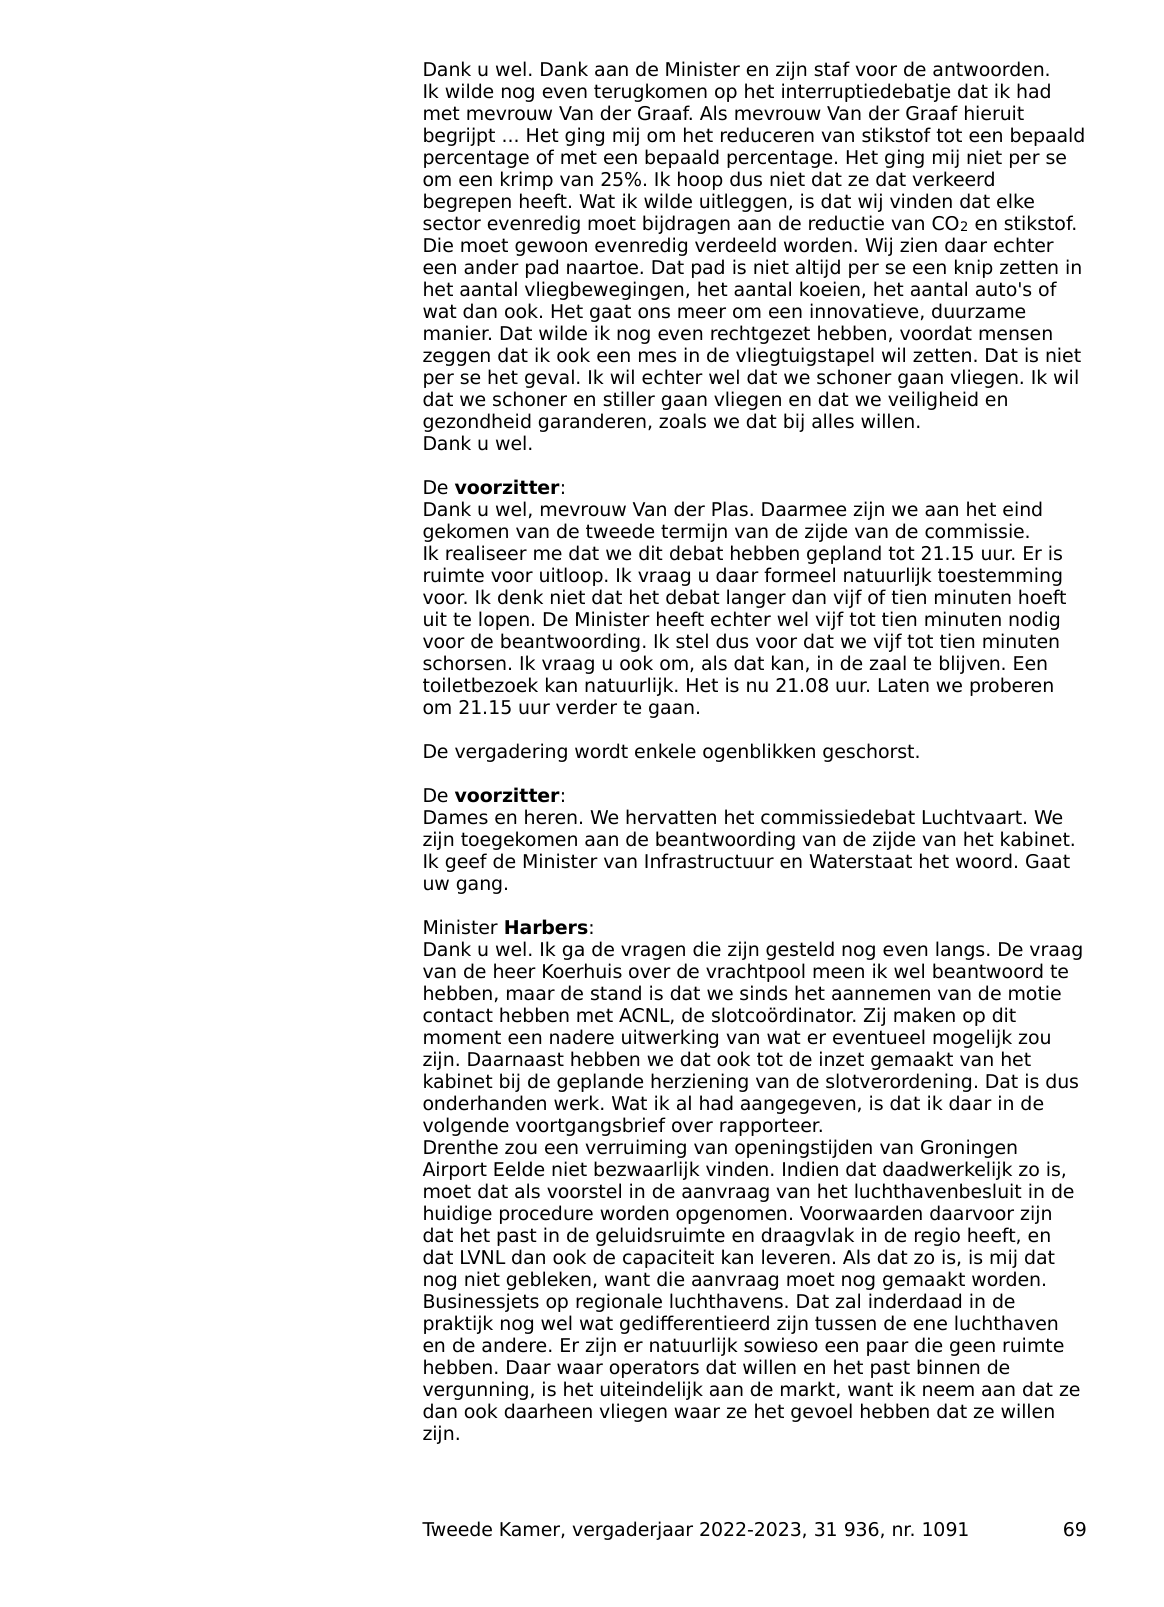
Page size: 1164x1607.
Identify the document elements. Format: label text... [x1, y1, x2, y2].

text De voorzitter: [422, 785, 1087, 807]
text Dames en heren. We hervatten het commissiedebat Luchtvaart. We zijn toegekomen aan de beantwoording van de zijde van het kabinet. Ik geef de Minister van Infrastructuur en Waterstaat het woord. Gaat uw gang. [422, 807, 1087, 895]
text Drenthe zou een verruiming van openingstijden van Groningen Airport Eelde niet bezwaarlijk vinden. Indien dat daadwerkelijk zo is, moet dat als voorstel in de aanvraag van het luchthavenbesluit in de huidige procedure worden opgenomen. Voorwaarden daarvoor zijn dat het past in de geluidsruimte en draagvlak in de regio heeft, en dat LVNL dan ook de capaciteit kan leveren. Als dat zo is, is mij dat nog niet gebleken, want die aanvraag moet nog gemaakt worden. [422, 1137, 1087, 1291]
text Dank u wel. Dank aan de Minister en zijn staf voor de antwoorden. [422, 59, 1087, 81]
text De voorzitter: [422, 477, 1087, 499]
text Dank u wel, mevrouw Van der Plas. Daarmee zijn we aan het eind gekomen van de tweede termijn van de zijde van de commissie. [422, 499, 1087, 543]
text Dank u wel. Ik ga de vragen die zijn gesteld nog even langs. De vraag van de heer Koerhuis over de vrachtpool meen ik wel beantwoord te hebben, maar de stand is dat we sinds het aannemen van de motie contact hebben met ACNL, de slotcoördinator. Zij maken op dit moment een nadere uitwerking van wat er eventueel mogelijk zou zijn. Daarnaast hebben we dat ook tot de inzet gemaakt van het kabinet bij de geplande herziening van de slotverordening. Dat is dus onderhanden werk. Wat ik al had aangegeven, is dat ik daar in de volgende voortgangsbrief over rapporteer. [422, 939, 1087, 1137]
text Minister Harbers: [422, 917, 1087, 939]
text Businessjets op regionale luchthavens. Dat zal inderdaad in de praktijk nog wel wat gedifferentieerd zijn tussen de ene luchthaven en de andere. Er zijn er natuurlijk sowieso een paar die geen ruimte hebben. Daar waar operators dat willen en het past binnen de vergunning, is het uiteindelijk aan de markt, want ik neem aan dat ze dan ook daarheen vliegen waar ze het gevoel hebben dat ze willen zijn. [422, 1291, 1087, 1444]
text Ik realiseer me dat we dit debat hebben gepland tot 21.15 uur. Er is ruimte voor uitloop. Ik vraag u daar formeel natuurlijk toestemming voor. Ik denk niet dat het debat langer dan vijf of tien minuten hoeft uit te lopen. De Minister heeft echter wel vijf tot tien minuten nodig voor de beantwoording. Ik stel dus voor dat we vijf tot tien minuten schorsen. Ik vraag u ook om, als dat kan, in de zaal te blijven. Een toiletbezoek kan natuurlijk. Het is nu 21.08 uur. Laten we proberen om 21.15 uur verder te gaan. [422, 543, 1087, 719]
text De vergadering wordt enkele ogenblikken geschorst. [422, 741, 1087, 763]
text Ik wilde nog even terugkomen op het interruptiedebatje dat ik had met mevrouw Van der Graaf. Als mevrouw Van der Graaf hieruit begrijpt ... Het ging mij om het reduceren van stikstof tot een bepaald percentage of met een bepaald percentage. Het ging mij niet per se om een krimp van 25%. Ik hoop dus niet dat ze dat verkeerd begrepen heeft. Wat ik wilde uitleggen, is dat wij vinden dat elke sector evenredig moet bijdragen aan de reductie van CO2 en stikstof. Die moet gewoon evenredig verdeeld worden. Wij zien daar echter een ander pad naartoe. Dat pad is niet altijd per se een knip zetten in het aantal vliegbewegingen, het aantal koeien, het aantal auto's of wat dan ook. Het gaat ons meer om een innovatieve, duurzame manier. Dat wilde ik nog even rechtgezet hebben, voordat mensen zeggen dat ik ook een mes in de vliegtuigstapel wil zetten. Dat is niet per se het geval. Ik wil echter wel dat we schoner gaan vliegen. Ik wil dat we schoner en stiller gaan vliegen en dat we veiligheid en gezondheid garanderen, zoals we dat bij alles willen. [422, 81, 1087, 433]
text Dank u wel. [422, 433, 1087, 455]
